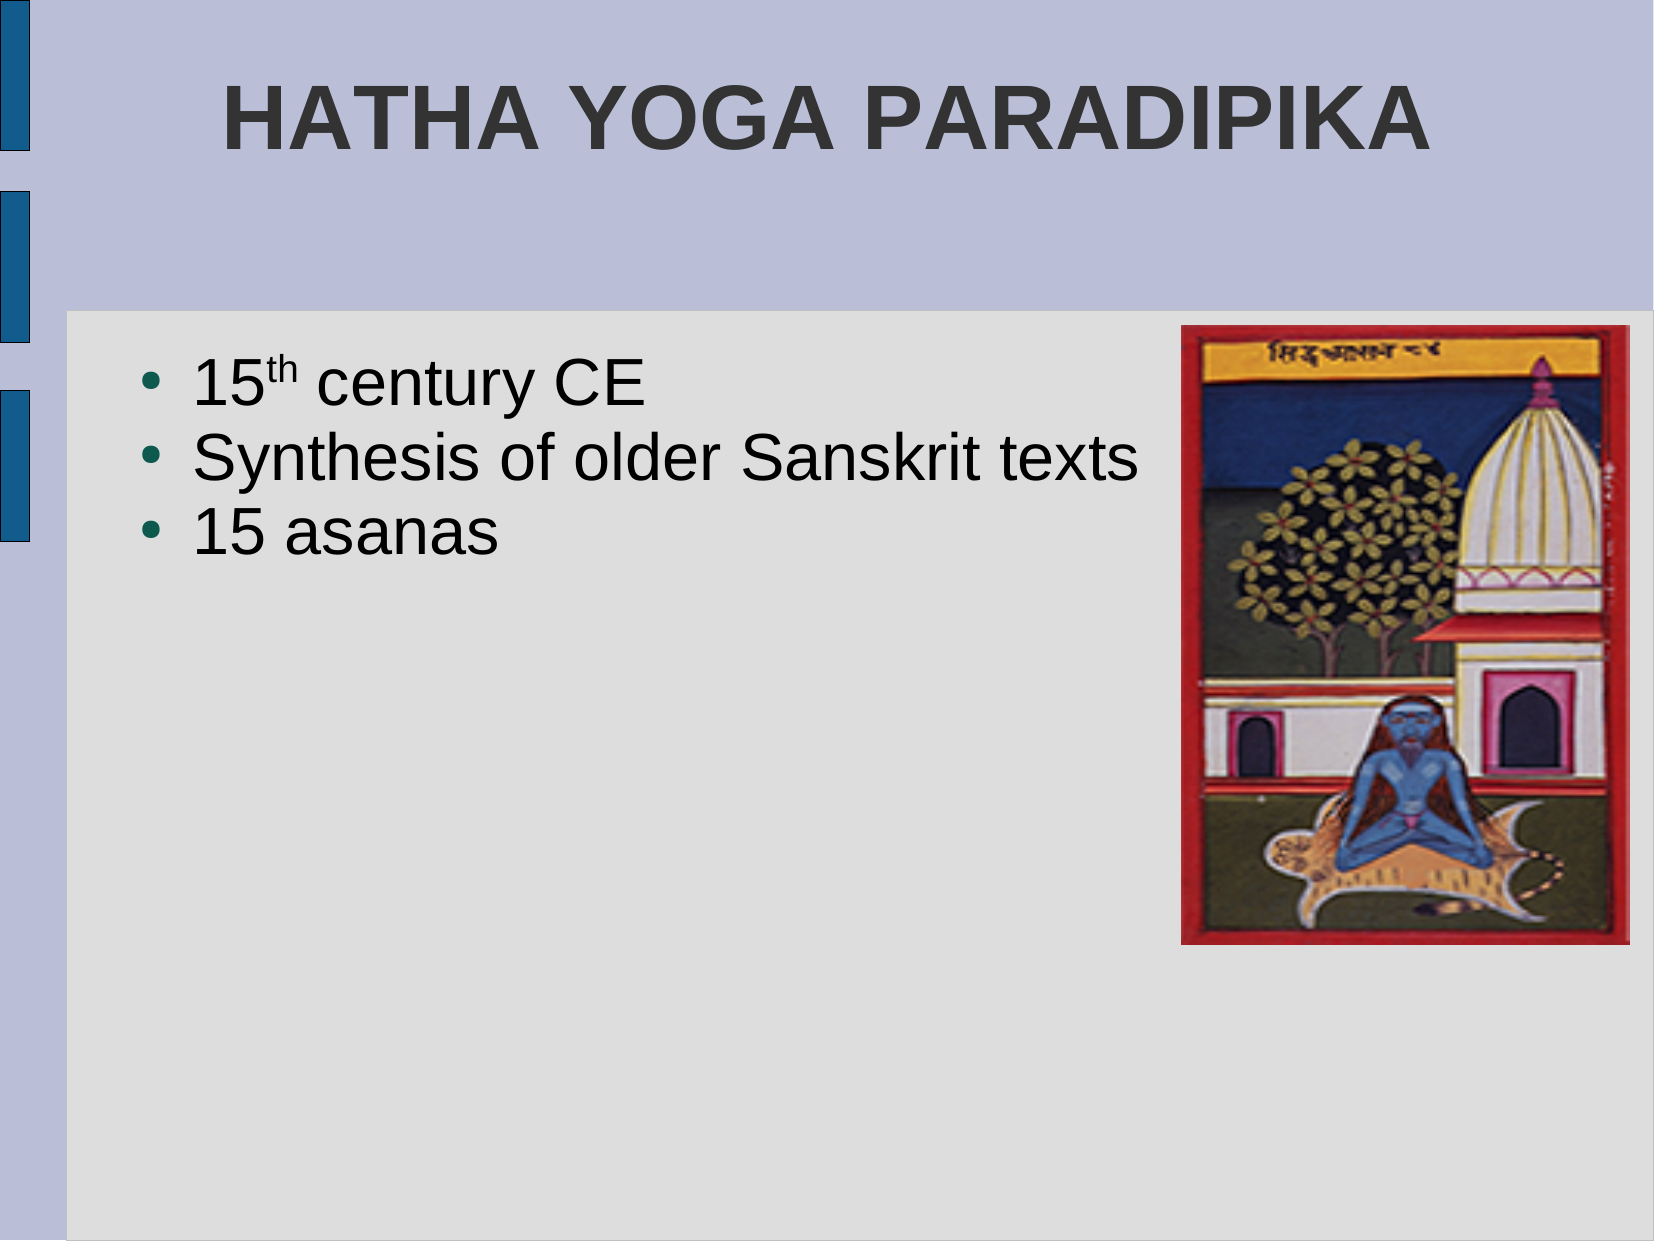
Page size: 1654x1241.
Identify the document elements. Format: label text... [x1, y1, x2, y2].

list 15th century CE Synthesis of older Sanskrit texts 15 asanas [121, 344, 1534, 1065]
picture [1181, 325, 1630, 945]
title HATHA YOGA PARADIPIKA [121, 14, 1534, 222]
